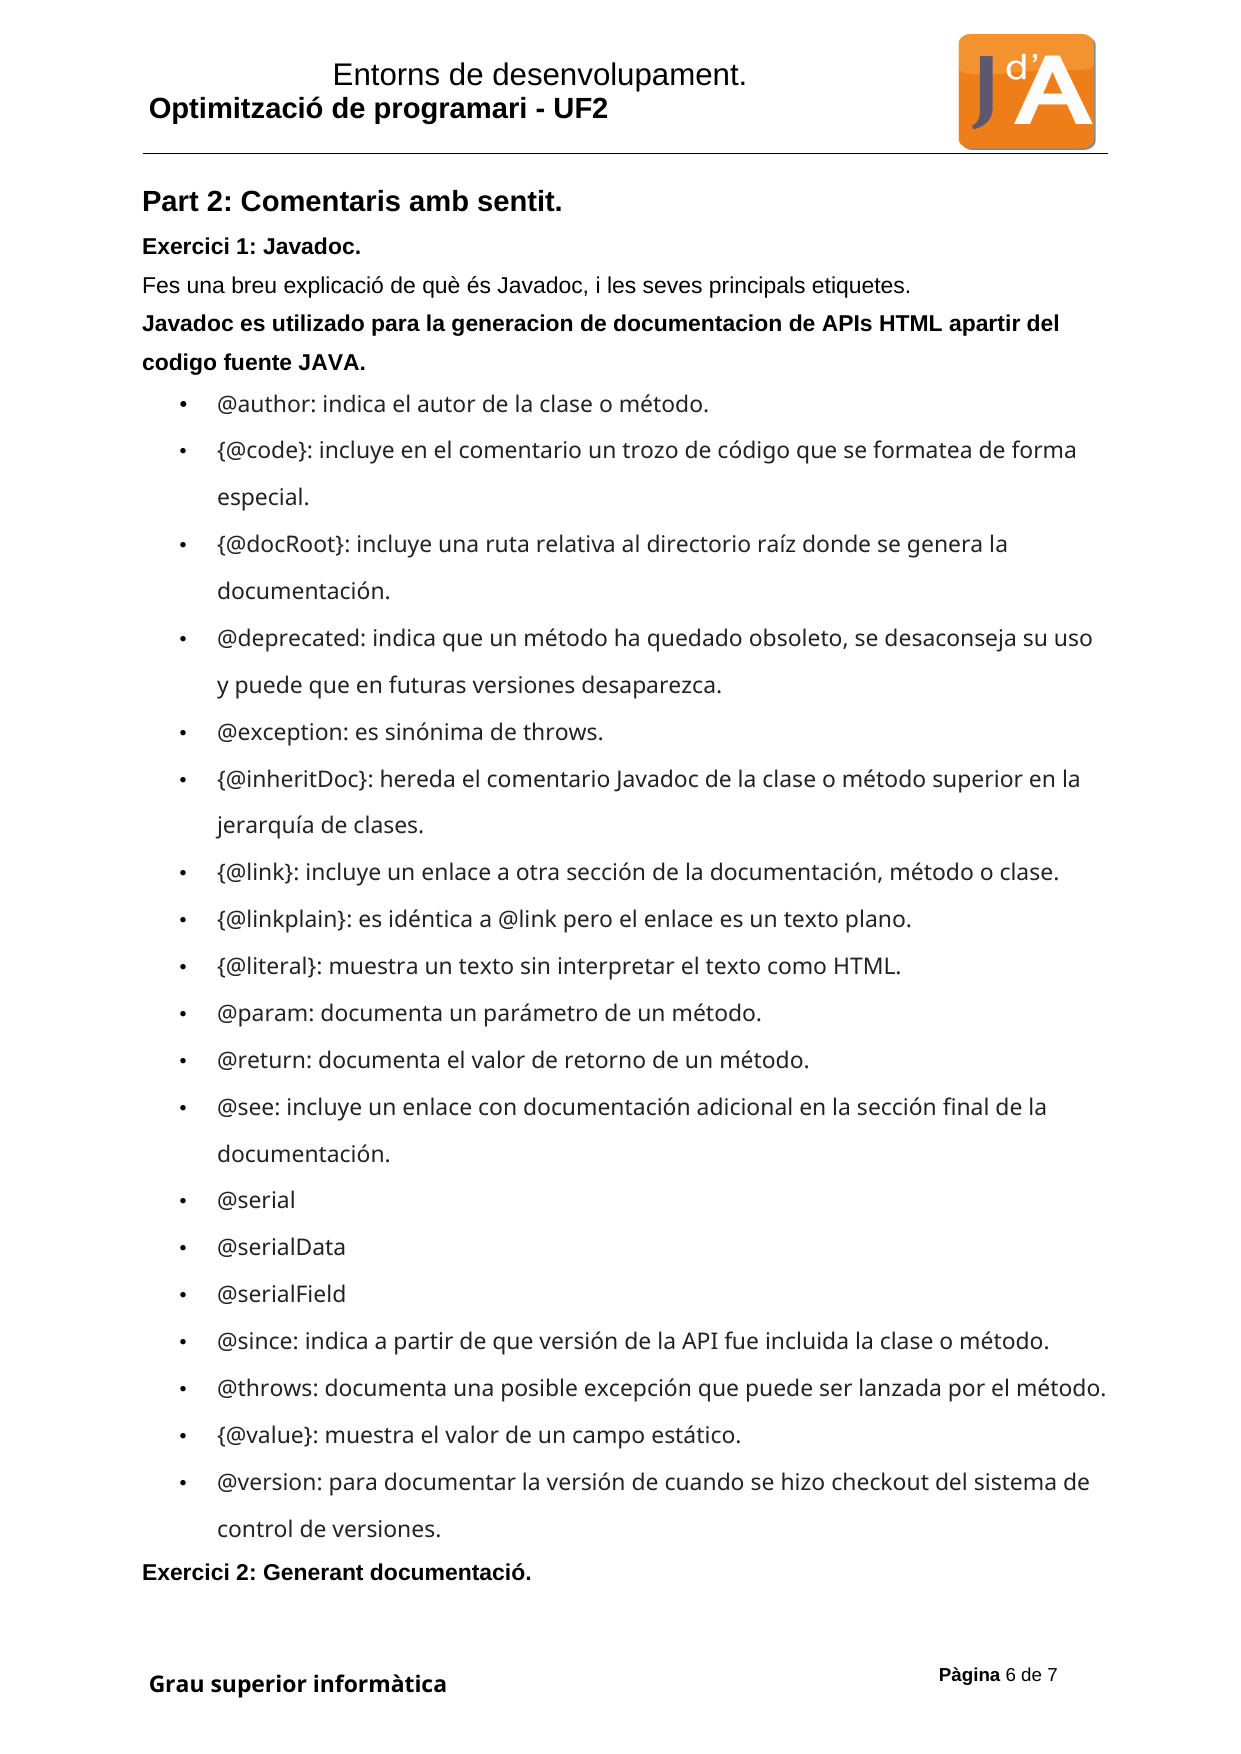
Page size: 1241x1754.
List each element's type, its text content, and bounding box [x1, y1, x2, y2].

list {@linkplain}: es idéntica a @link pero el enlace es un texto plano. [179, 903, 1107, 934]
list {@value}: muestra el valor de un campo estático. [179, 1419, 1107, 1450]
list {@code}: incluye en el comentario un trozo de código que se formatea de forma especial. [179, 434, 1107, 513]
list {@inheritDoc}: hereda el comentario Javadoc de la clase o método superior en la jerarquía de clases. [179, 763, 1107, 841]
list @serialData [179, 1231, 1107, 1263]
text Exercici 1: Javadoc. [142, 234, 1107, 259]
list @serial [179, 1184, 1107, 1216]
list @see: incluye un enlace con documentación adicional en la sección final de la documentación. [179, 1091, 1107, 1169]
list @since: indica a partir de que versión de la API fue incluida la clase o método. [179, 1325, 1107, 1356]
list {@link}: incluye un enlace a otra sección de la documentación, método o clase. [179, 856, 1107, 888]
text Exercici 2: Generant documentació. [142, 1559, 1107, 1585]
picture [958, 34, 1096, 150]
list @exception: es sinónima de throws. [179, 716, 1107, 747]
list @author: indica el autor de la clase o método. [179, 388, 1107, 419]
list @throws: documenta una posible excepción que puede ser lanzada por el método. [179, 1372, 1107, 1403]
text Fes una breu explicació de què és Javadoc, i les seves principals etiquetes. [142, 272, 1107, 298]
list @param: documenta un parámetro de un método. [179, 997, 1107, 1028]
list @serialField [179, 1278, 1107, 1309]
text Javadoc es utilizado para la generacion de documentacion de APIs HTML apartir del codigo fuente JAVA. [142, 311, 1107, 375]
list {@literal}: muestra un texto sin interpretar el texto como HTML. [179, 950, 1107, 981]
list @return: documenta el valor de retorno de un método. [179, 1044, 1107, 1075]
list @version: para documentar la versión de cuando se hizo checkout del sistema de control de versiones. [179, 1466, 1107, 1544]
text Part 2: Comentaris amb sentit. [142, 185, 1107, 218]
list {@docRoot}: incluye una ruta relativa al directorio raíz donde se genera la documentación. [179, 528, 1107, 606]
list @deprecated: indica que un método ha quedado obsoleto, se desaconseja su uso y puede que en futuras versiones desaparezca. [179, 622, 1107, 700]
